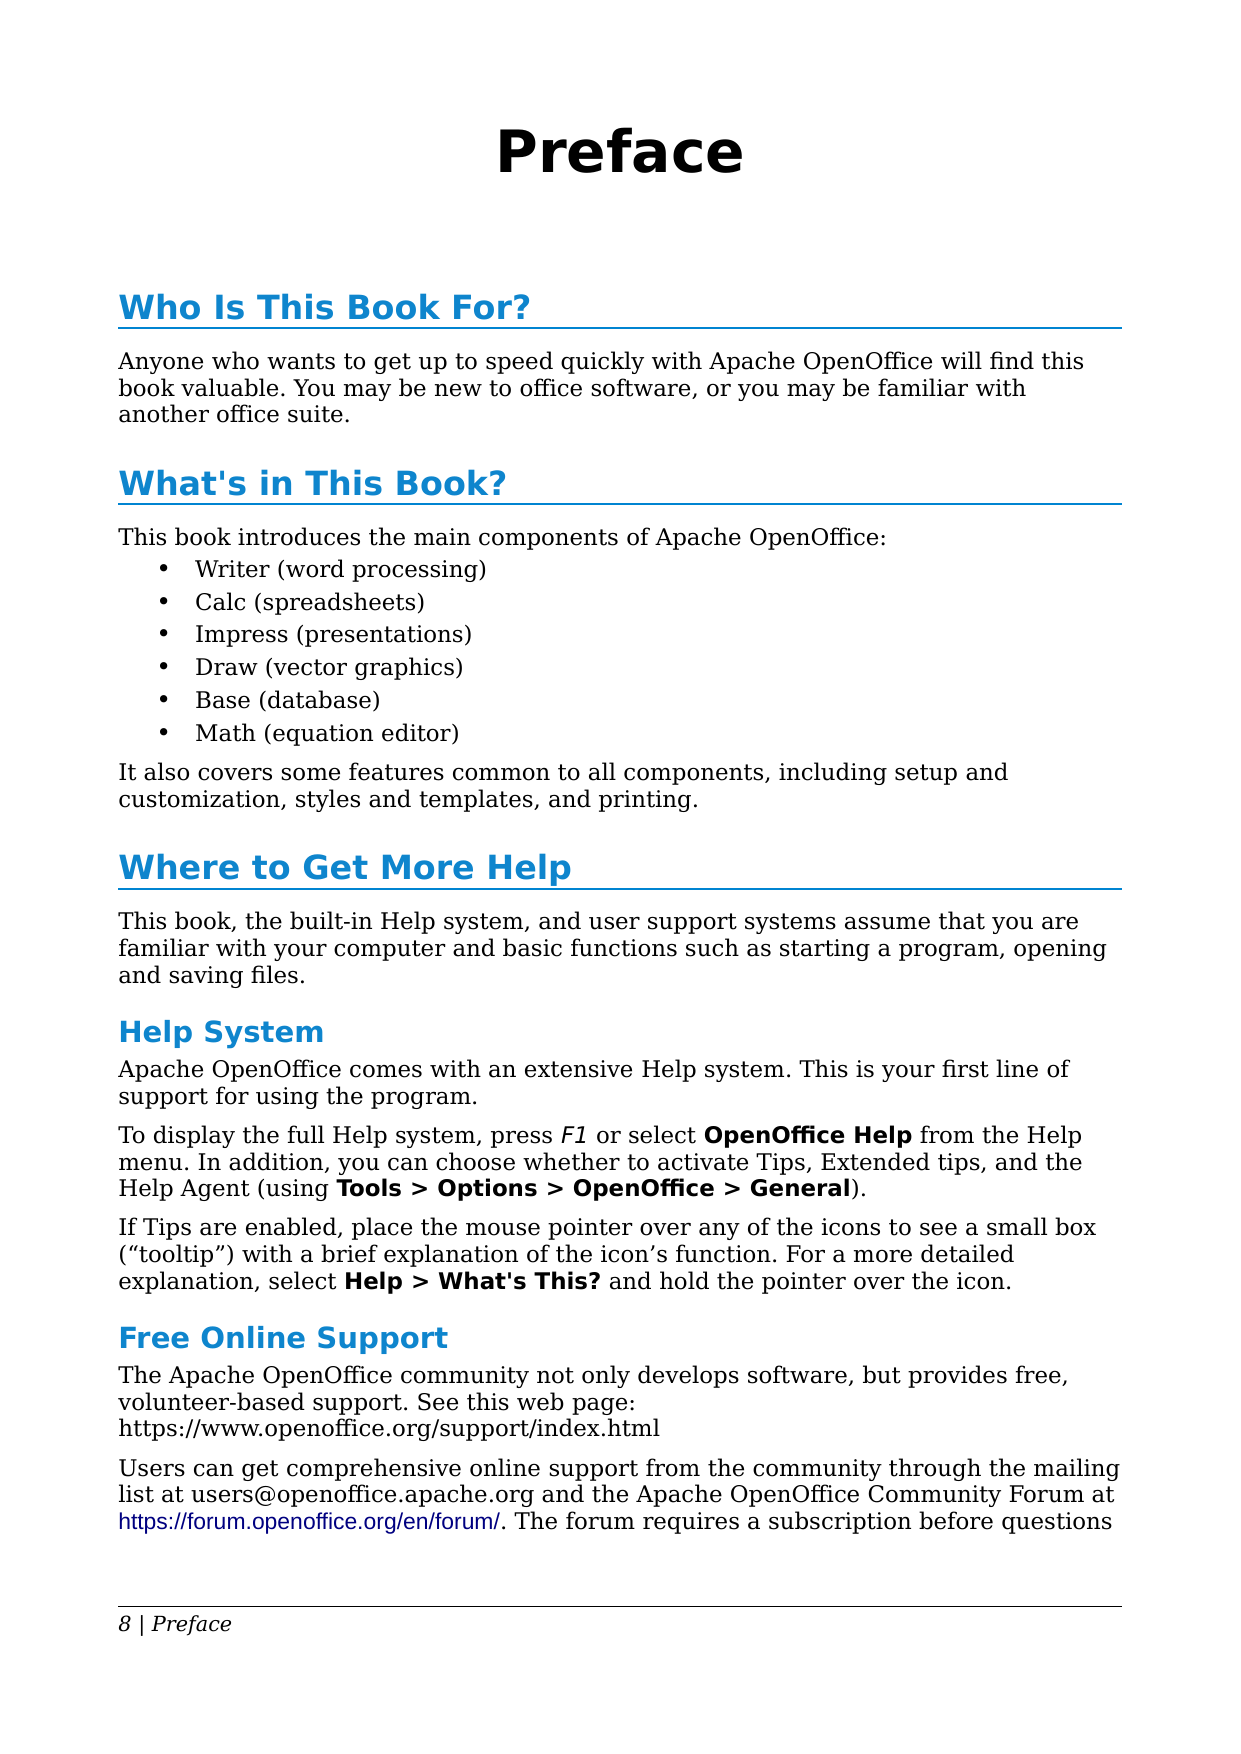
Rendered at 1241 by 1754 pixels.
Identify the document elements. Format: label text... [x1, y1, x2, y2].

text Apache OpenOffice comes with an extensive Help system. This is your first line of support for using the program. [118, 1056, 1122, 1109]
subtitle What's in This Book? [118, 464, 1122, 503]
list This book introduces the main components of Apache OpenOffice: [118, 524, 1122, 551]
text It also covers some features common to all components, including setup and customization, styles and templates, and printing. [118, 759, 1122, 813]
text The Apache OpenOffice community not only develops software, but provides free, volunteer-based support. See this web page: https://www.openoffice.org/support/index.html [118, 1362, 1122, 1442]
text To display the full Help system, press F1 or select OpenOffice Help from the Help menu. In addition, you can choose whether to activate Tips, Extended tips, and the Help Agent (using Tools > Options > OpenOffice > General). [118, 1122, 1122, 1202]
subtitle Who Is This Book For? [118, 288, 1122, 327]
list Math (equation editor) [156, 718, 1122, 747]
list Base (database) [156, 685, 1122, 714]
subtitle Help System [118, 1016, 1122, 1050]
list Writer (word processing) [156, 554, 1122, 583]
text Anyone who wants to get up to speed quickly with Apache OpenOffice will find this book valuable. You may be new to office software, or you may be familiar with another office suite. [118, 348, 1122, 428]
subtitle Free Online Support [118, 1322, 1122, 1356]
text Users can get comprehensive online support from the community through the mailing list at users@openoffice.apache.org and the Apache OpenOffice Community Forum at https://forum.openoffice.org/en/forum/. The forum requires a subscription before questions [118, 1455, 1122, 1535]
list Draw (vector graphics) [156, 652, 1122, 681]
list Calc (spreadsheets) [156, 587, 1122, 616]
subtitle Preface [118, 118, 1122, 186]
text This book, the built-in Help system, and user support systems assume that you are familiar with your computer and basic functions such as starting a program, opening and saving files. [118, 908, 1122, 988]
list Impress (presentations) [156, 619, 1122, 649]
text If Tips are enabled, place the mouse pointer over any of the icons to see a small box (“tooltip”) with a brief explanation of the icon’s function. For a more detailed explanation, select Help > What's This? and hold the pointer over the icon. [118, 1214, 1122, 1294]
subtitle Where to Get More Help [118, 849, 1122, 888]
